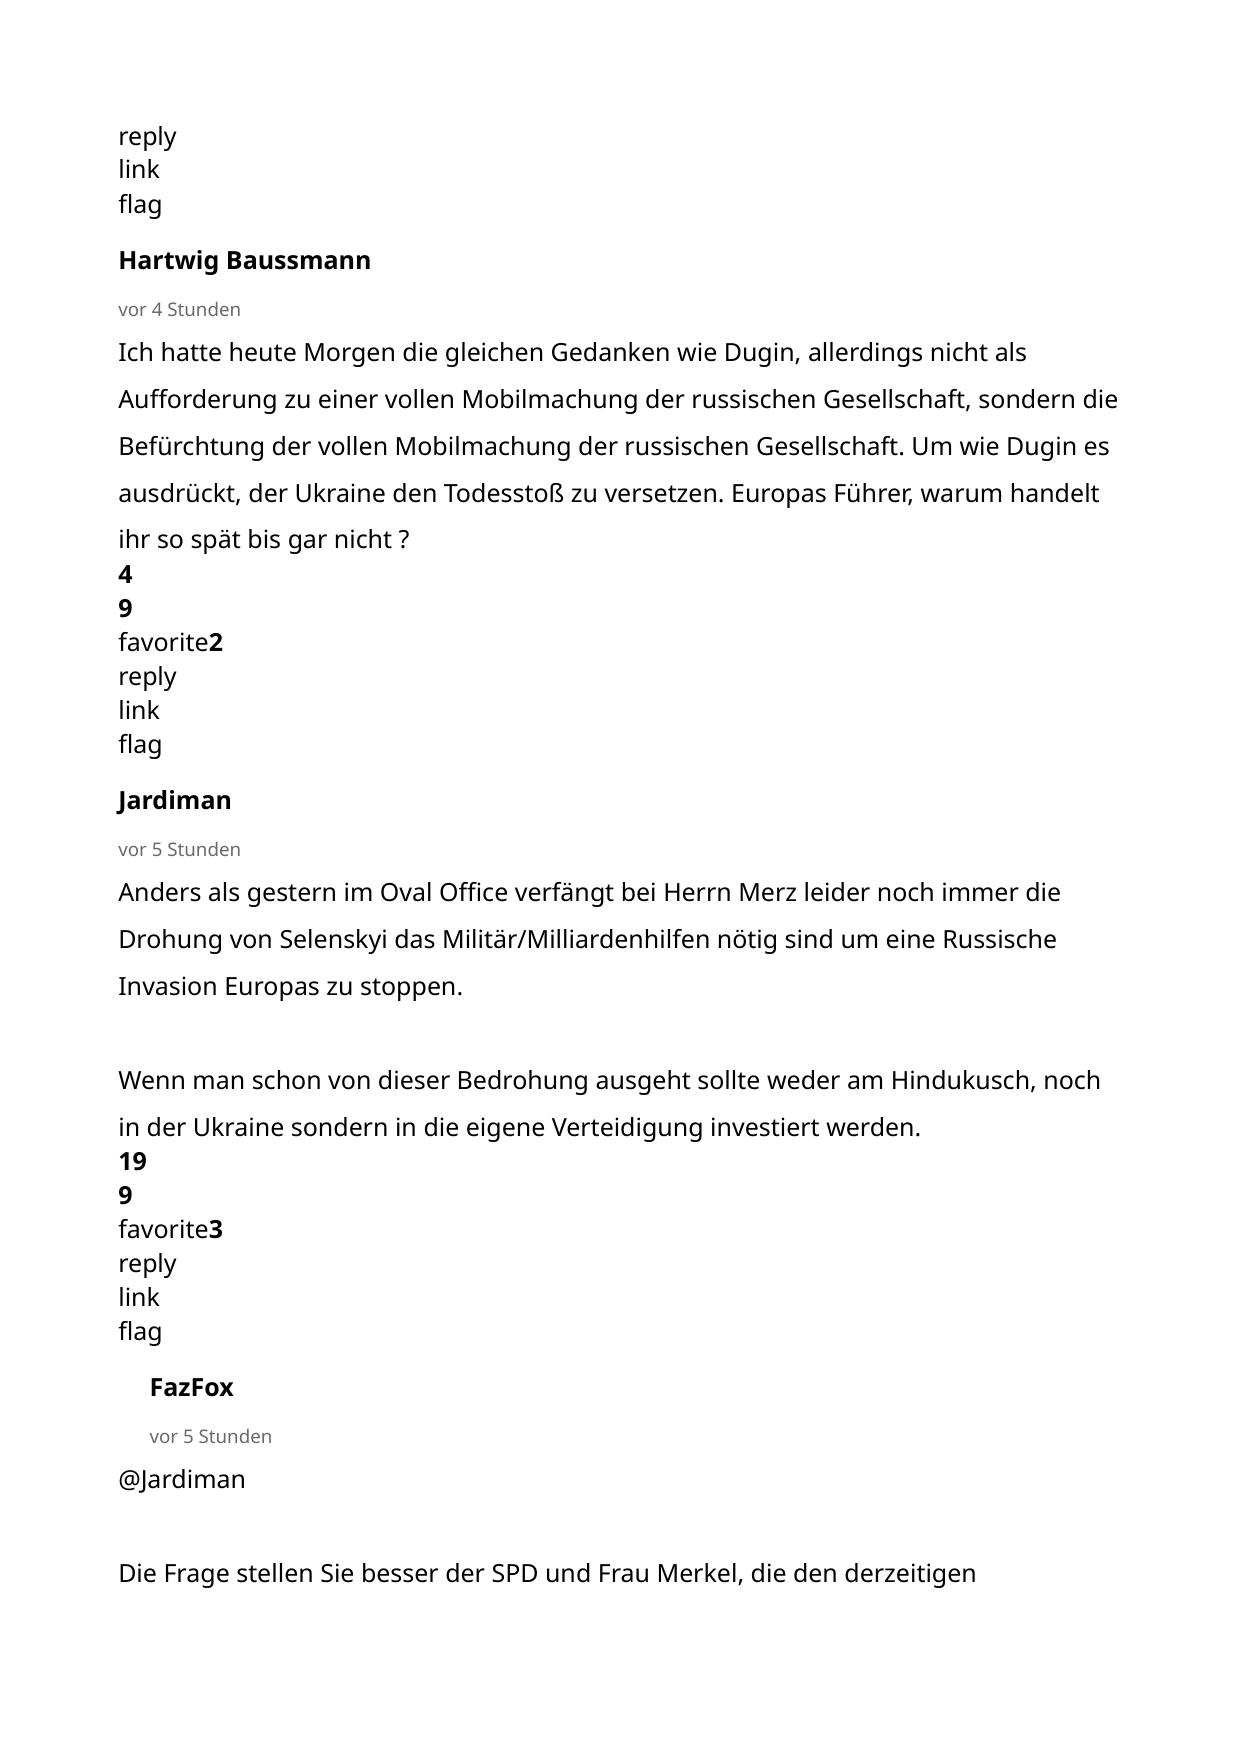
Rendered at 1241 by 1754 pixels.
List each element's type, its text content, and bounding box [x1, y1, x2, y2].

text @Jardiman Die Frage stellen Sie besser der SPD und Frau Merkel, die den derzeitigen [118, 1449, 1122, 1590]
text flag [118, 727, 1122, 761]
text link [118, 1280, 1122, 1314]
text reply [118, 118, 1122, 152]
text vor 5 Stunden [149, 1420, 1122, 1449]
text Anders als gestern im Oval Office verfängt bei Herrn Merz leider noch immer die Drohung von Selenskyi das Militär/Milliardenhilfen nötig sind um eine Russische Invasion Europas zu stoppen. Wenn man schon von dieser Bedrohung ausgeht sollte weder am Hindukusch, noch in der Ukraine sondern in die eigene Verteidigung investiert werden. [118, 862, 1122, 1143]
text link [118, 152, 1122, 186]
text 19 [118, 1143, 1122, 1177]
text 4 [118, 556, 1122, 590]
text Jardiman [118, 776, 1114, 817]
text favorite2 [118, 624, 1122, 658]
text 9 [118, 1177, 1122, 1212]
text favorite3 [118, 1212, 1122, 1246]
text reply [118, 1246, 1122, 1280]
text flag [118, 186, 1122, 220]
text Ich hatte heute Morgen die gleichen Gedanken wie Dugin, allerdings nicht als Aufforderung zu einer vollen Mobilmachung der russischen Gesellschaft, sondern die Befürchtung der vollen Mobilmachung der russischen Gesellschaft. Um wie Dugin es ausdrückt, der Ukraine den Todesstoß zu versetzen. Europas Führer, warum handelt ihr so spät bis gar nicht ? [118, 322, 1122, 556]
text link [118, 692, 1122, 727]
text vor 4 Stunden [118, 292, 1122, 322]
text 9 [118, 590, 1122, 624]
text flag [118, 1314, 1122, 1348]
text Hartwig Baussmann [118, 236, 1114, 277]
text vor 5 Stunden [118, 832, 1122, 862]
text reply [118, 658, 1122, 692]
text FazFox [149, 1363, 1114, 1404]
